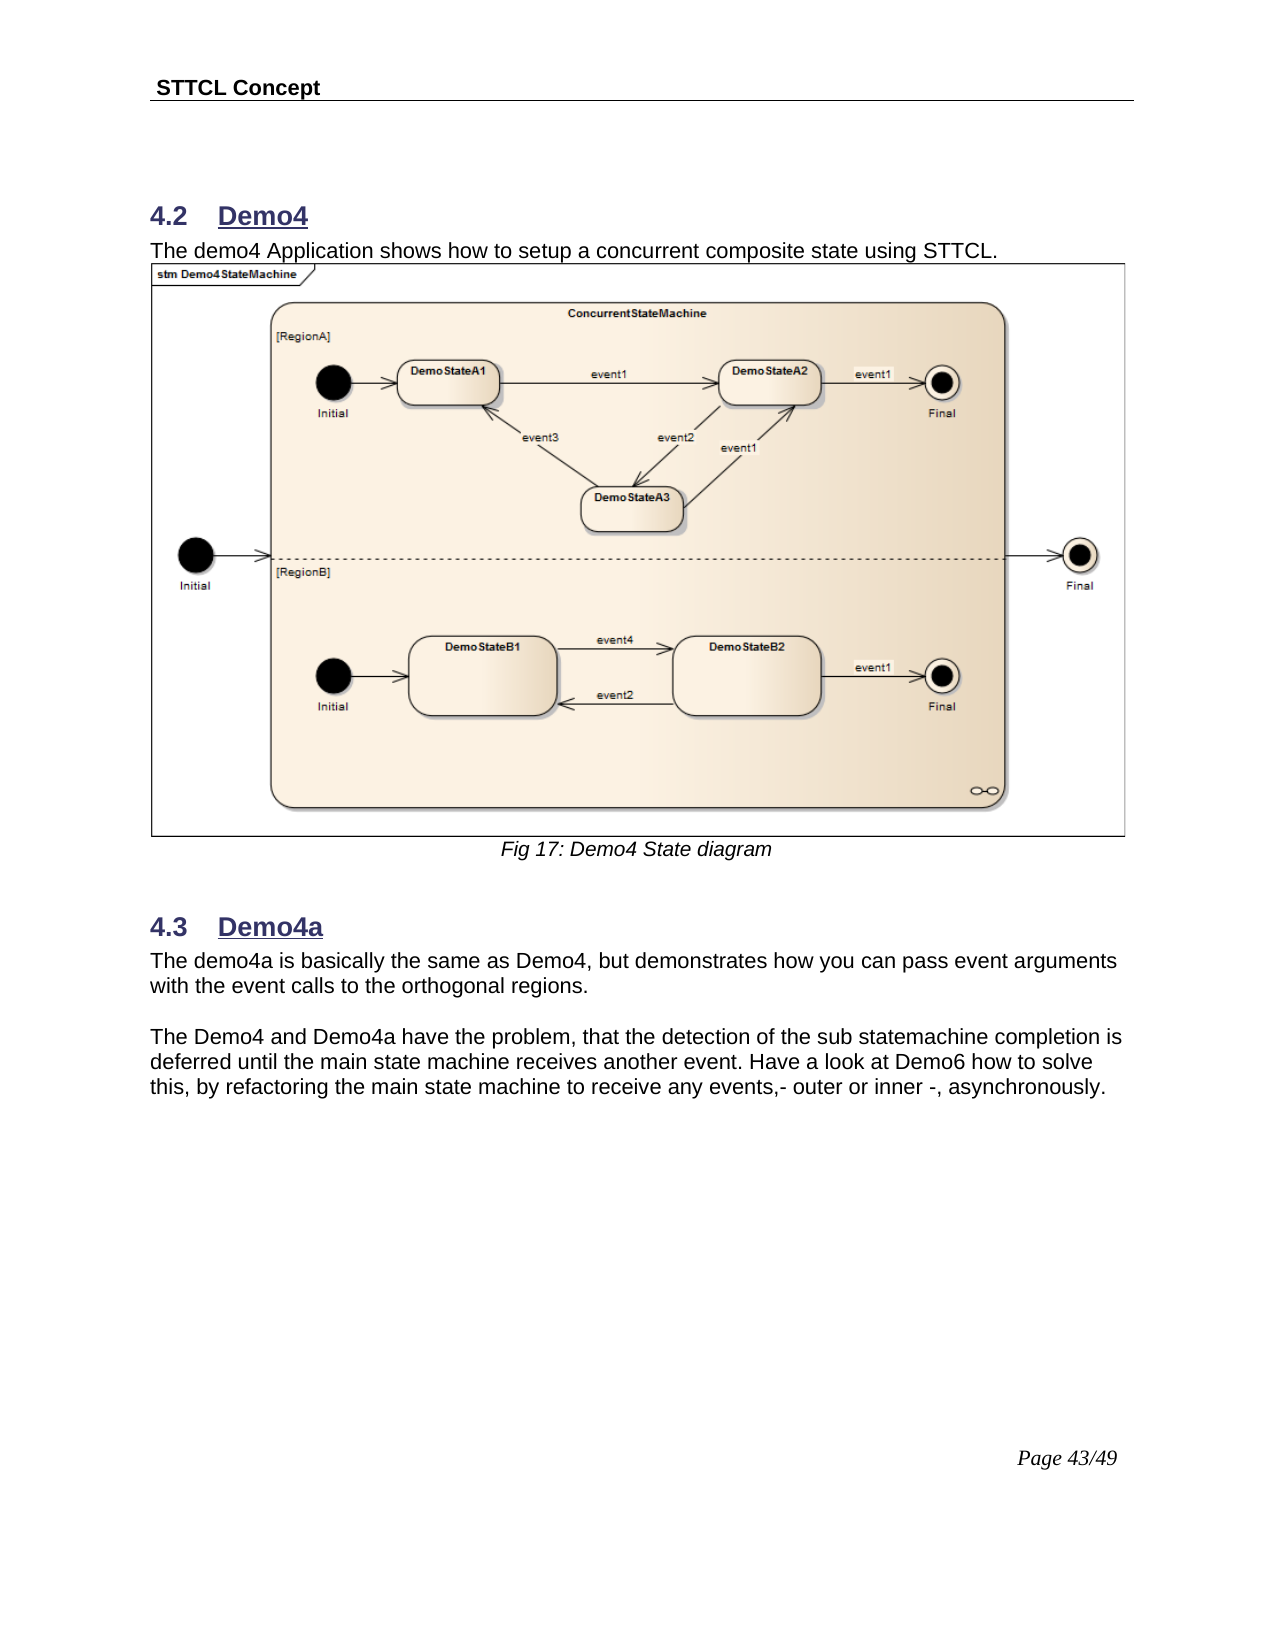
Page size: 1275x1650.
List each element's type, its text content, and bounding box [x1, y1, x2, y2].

text The demo4a is basically the same as Demo4, but demonstrates how you can pass event arguments with the event calls to the orthogonal regions. [150, 948, 1125, 998]
text Fig 17: Demo4 State diagram [150, 837, 1125, 860]
subtitle Demo4a [150, 911, 1125, 942]
text The demo4 Application shows how to setup a concurrent composite state using STTCL. [150, 238, 1125, 263]
text The Demo4 and Demo4a have the problem, that the detection of the sub statemachine completion is deferred until the main state machine receives another event. Have a look at Demo6 how to solve this, by refactoring the main state machine to receive any events,- outer or inner -, asynchronously. [150, 1024, 1125, 1099]
subtitle Demo4 [150, 200, 1125, 231]
picture [150, 263, 1125, 837]
